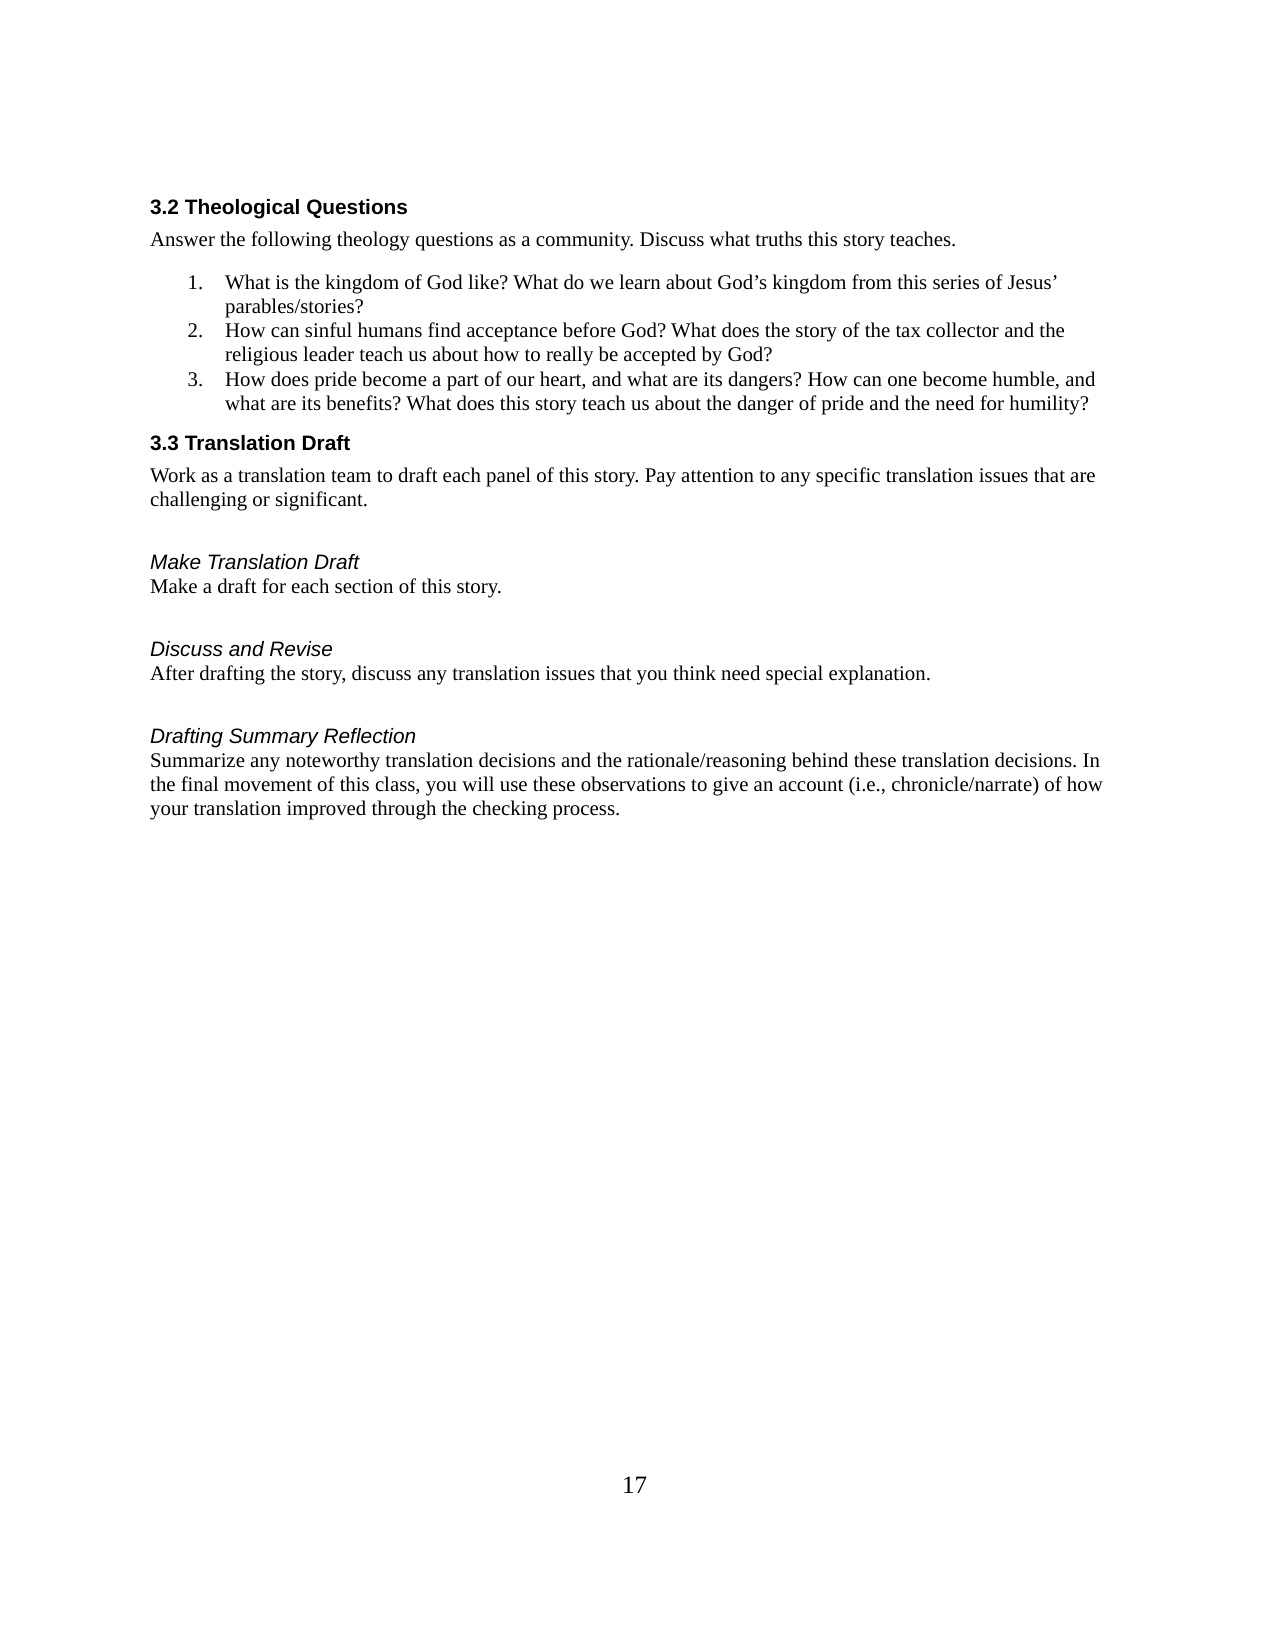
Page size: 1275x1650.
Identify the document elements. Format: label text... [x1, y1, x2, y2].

subtitle 3.3 Translation Draft [150, 431, 1125, 455]
list How can sinful humans find acceptance before God? What does the story of the tax collector and the religious leader teach us about how to really be accepted by God? [187, 318, 1125, 366]
subtitle Discuss and Revise [150, 637, 1125, 661]
list What is the kingdom of God like? What do we learn about God’s kingdom from this series of Jesus’ parables/stories? [187, 270, 1125, 318]
text Work as a translation team to draft each panel of this story. Pay attention to any specific translation issues that are challenging or significant. [150, 462, 1125, 511]
subtitle Make Translation Draft [150, 549, 1125, 573]
text Make a draft for each section of this story. [150, 573, 1125, 598]
subtitle Drafting Summary Reflection [150, 723, 1125, 747]
subtitle 3.2 Theological Questions [150, 195, 1125, 219]
text Answer the following theology questions as a community. Discuss what truths this story teaches. [150, 227, 1125, 251]
list How does pride become a part of our heart, and what are its dangers? How can one become humble, and what are its benefits? What does this story teach us about the danger of pride and the need for humility? [187, 366, 1125, 414]
text After drafting the story, discuss any translation issues that you think need special explanation. [150, 661, 1125, 684]
text Summarize any noteworthy translation decisions and the rationale/reasoning behind these translation decisions. In the final movement of this class, you will use these observations to give an account (i.e., chronicle/narrate) of how your translation improved through the checking process. [150, 747, 1125, 820]
